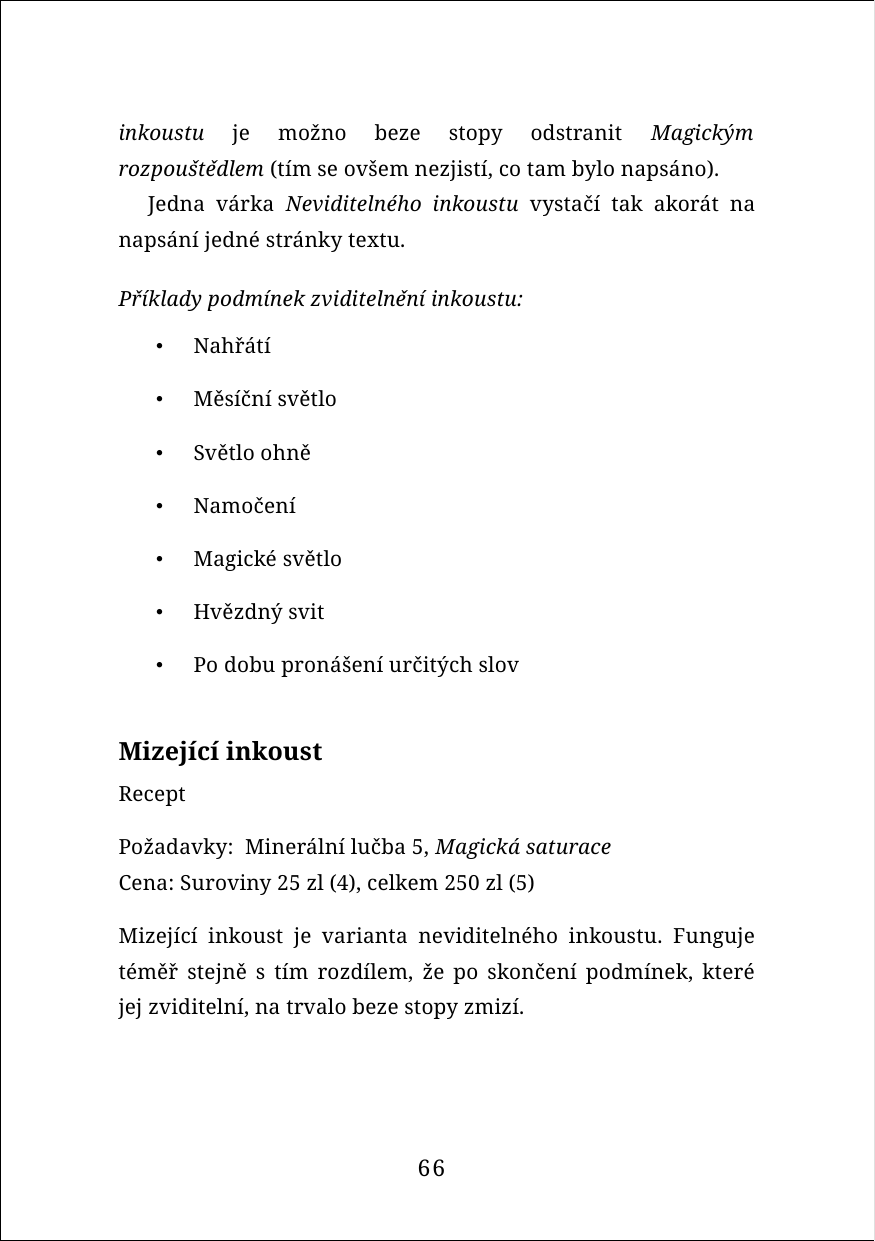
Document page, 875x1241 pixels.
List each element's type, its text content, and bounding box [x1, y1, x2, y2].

subtitle Mizející inkoust [118, 733, 756, 767]
text Mizející inkoust je varianta neviditelného inkoustu. Funguje téměř stejně s tím rozdílem, že po skončení podmínek, které jej zviditelní, na trvalo beze stopy zmizí. [118, 921, 756, 1021]
text Příklady podmínek zviditelnění inkoustu: [118, 284, 756, 312]
list Namočení [156, 491, 756, 519]
text inkoustu je možno beze stopy odstranit Magickým rozpouštědlem (tím se ovšem nezjistí, co tam bylo napsáno). Jedna várka Neviditelného inkoustu vystačí tak akorát na napsání jedné stránky textu. [118, 118, 756, 253]
list Světlo ohně [156, 438, 756, 466]
list Hvězdný svit [156, 597, 756, 626]
list Nahřátí [156, 331, 756, 360]
text Recept [118, 779, 756, 808]
list Po dobu pronášení určitých slov [156, 651, 756, 679]
list Magické světlo [156, 544, 756, 573]
list Měsíční světlo [156, 384, 756, 413]
text Požadavky: Minerální lučba 5, Magická saturace Cena: Suroviny 25 zl (4), celkem 250 zl (5) [118, 832, 756, 896]
